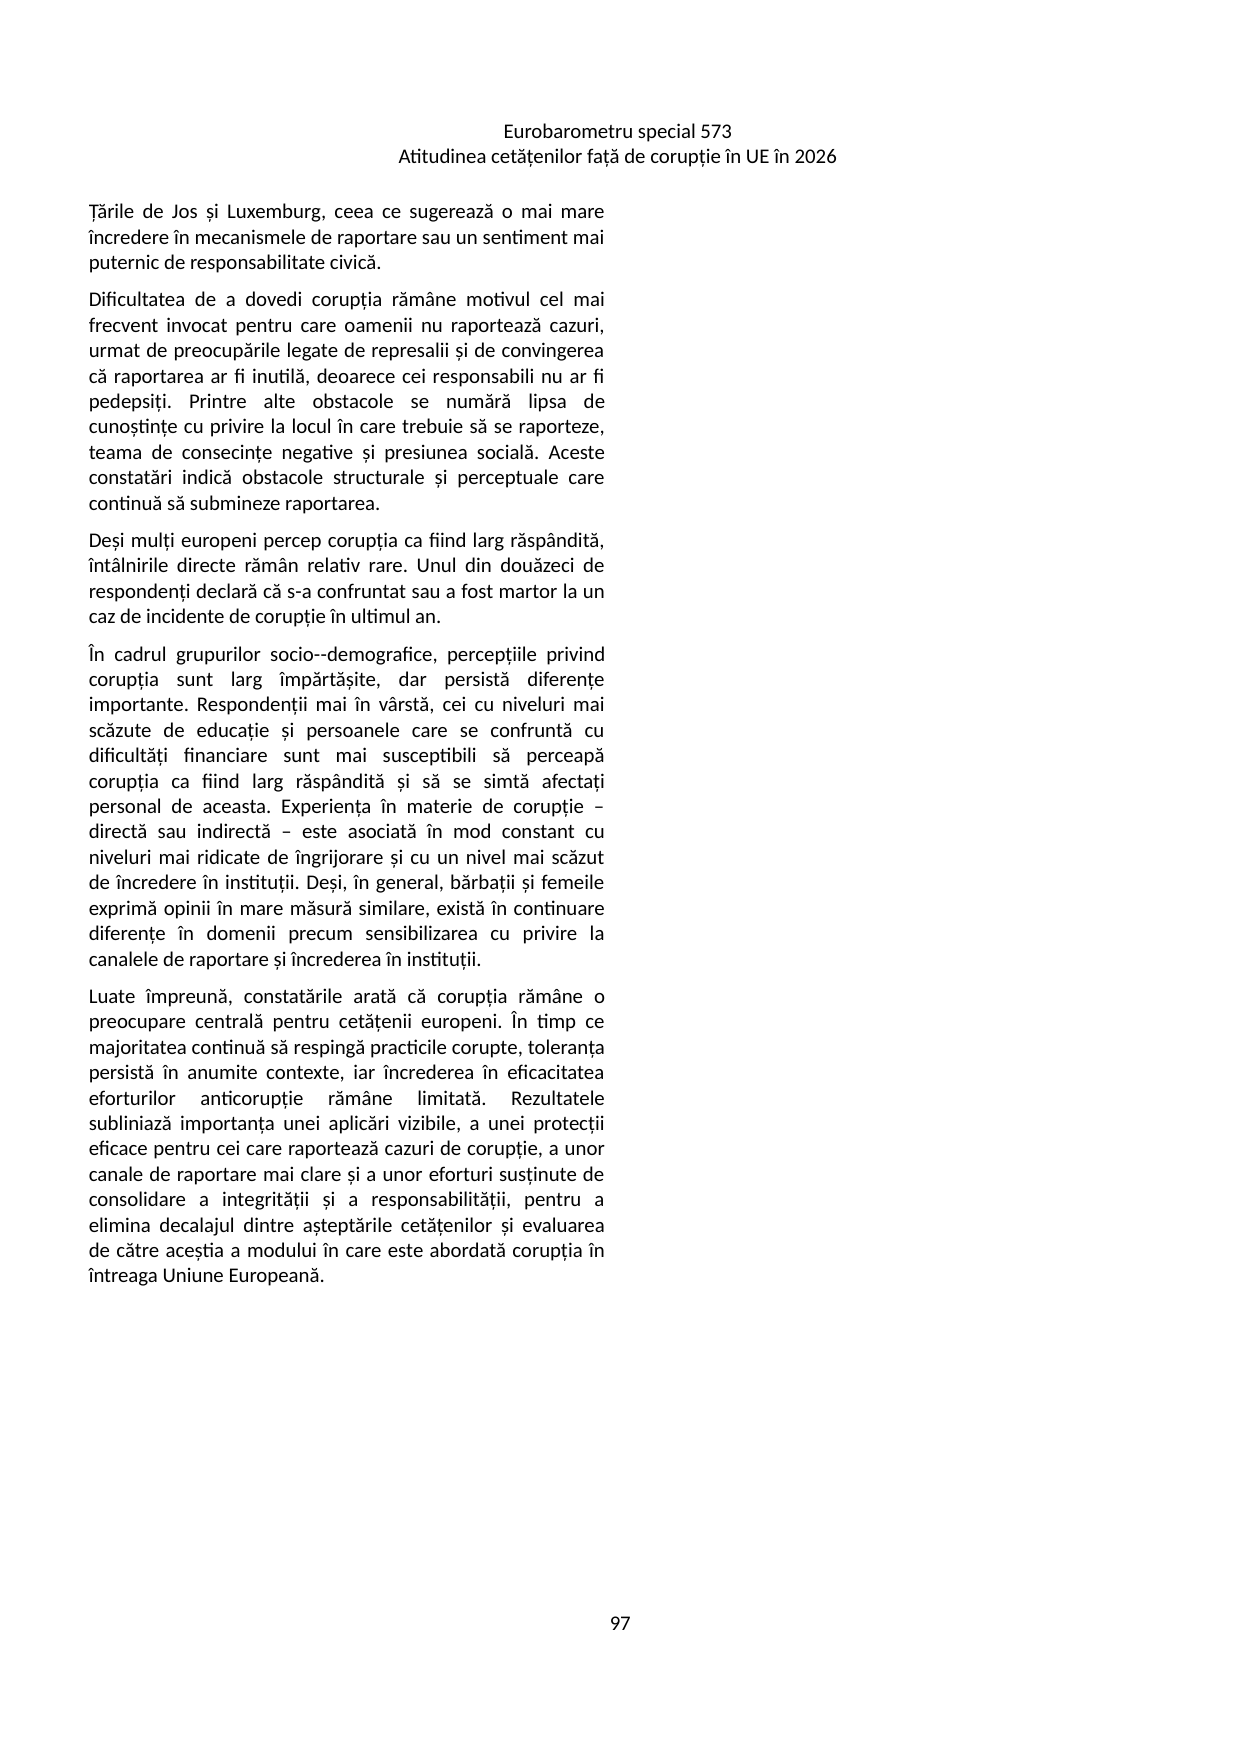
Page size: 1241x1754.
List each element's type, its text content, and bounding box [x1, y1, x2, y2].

text Deși mulți europeni percep corupția ca fiind larg răspândită, întâlnirile directe rămân relativ rare. Unul din douăzeci de respondenți declară că s-a confruntat sau a fost martor la un caz de incidente de corupție în ultimul an. [88, 527, 605, 629]
text Luate împreună, constatările arată că corupția rămâne o preocupare centrală pentru cetățenii europeni. În timp ce majoritatea continuă să respingă practicile corupte, toleranța persistă în anumite contexte, iar încrederea în eficacitatea eforturilor anticorupție rămâne limitată. Rezultatele subliniază importanța unei aplicări vizibile, a unei protecții eficace pentru cei care raportează cazuri de corupție, a unor canale de raportare mai clare și a unor eforturi susținute de consolidare a integrității și a responsabilității, pentru a elimina decalajul dintre așteptările cetățenilor și evaluarea de către aceștia a modului în care este abordată corupția în întreaga Uniune Europeană. [88, 983, 605, 1288]
text Dificultatea de a dovedi corupția rămâne motivul cel mai frecvent invocat pentru care oamenii nu raportează cazuri, urmat de preocupările legate de represalii și de convingerea că raportarea ar fi inutilă, deoarece cei responsabili nu ar fi pedepsiți. Printre alte obstacole se numără lipsa de cunoștințe cu privire la locul în care trebuie să se raporteze, teama de consecințe negative și presiunea socială. Aceste constatări indică obstacole structurale și perceptuale care continuă să submineze raportarea. [88, 287, 605, 515]
text În cadrul grupurilor socio-‑demografice, percepțiile privind corupția sunt larg împărtășite, dar persistă diferențe importante. Respondenții mai în vârstă, cei cu niveluri mai scăzute de educație și persoanele care se confruntă cu dificultăți financiare sunt mai susceptibili să perceapă corupția ca fiind larg răspândită și să se simtă afectați personal de aceasta. Experiența în materie de corupție – directă sau indirectă – este asociată în mod constant cu niveluri mai ridicate de îngrijorare și cu un nivel mai scăzut de încredere în instituții. Deși, în general, bărbații și femeile exprimă opinii în mare măsură similare, există în continuare diferențe în domenii precum sensibilizarea cu privire la canalele de raportare și încrederea în instituții. [88, 641, 605, 971]
text Țările de Jos și Luxemburg, ceea ce sugerează o mai mare încredere în mecanismele de raportare sau un sentiment mai puternic de responsabilitate civică. [88, 198, 605, 275]
